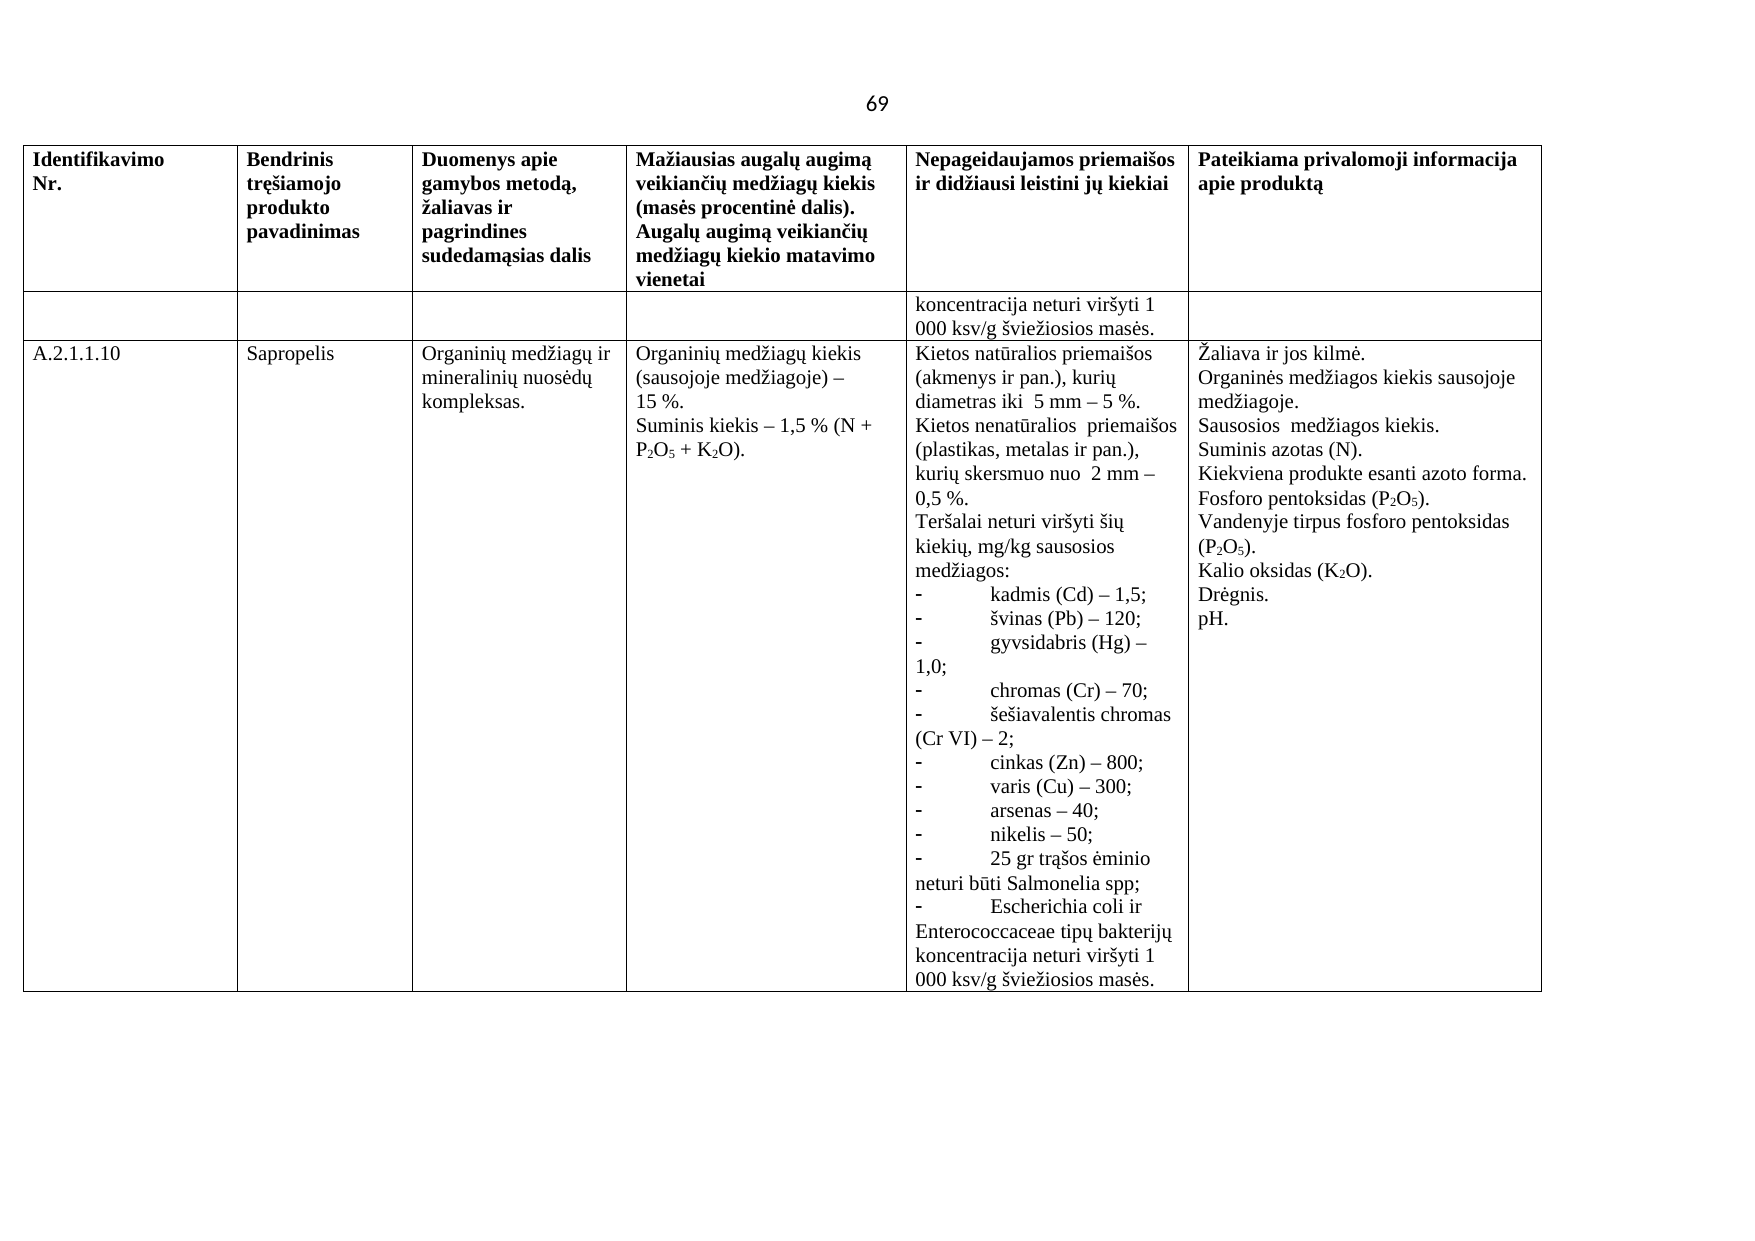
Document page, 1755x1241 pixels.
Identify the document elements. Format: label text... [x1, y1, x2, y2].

table_header Bendrinis tręšiamojo produkto pavadinimas [238, 146, 412, 291]
table_cell [1189, 292, 1541, 340]
table_cell koncentracija neturi viršyti 1 000 ksv/g šviežiosios masės. [907, 292, 1188, 340]
table_cell [627, 292, 906, 340]
table_cell Kietos natūralios priemaišos (akmenys ir pan.), kurių diametras iki 5 mm – 5 %. Kietos nenatūralios priemaišos (plastikas, metalas ir pan.), kurių skersmuo nuo 2 mm – 0,5 %. Teršalai neturi viršyti šių kiekių, mg/kg sausosios medžiagos:  kadmis (Cd) – 1,5;  švinas (Pb) – 120;  gyvsidabris (Hg) – 1,0;  chromas (Cr) – 70;  šešiavalentis chromas (Cr VI) – 2;  cinkas (Zn) – 800;  varis (Cu) – 300;  arsenas – 40;  nikelis – 50;  25 gr trąšos ėminio neturi būti Salmonelia spp;  Escherichia coli ir Enterococcaceae tipų bakterijų koncentracija neturi viršyti 1 000 ksv/g šviežiosios masės. [907, 341, 1188, 991]
table_cell [238, 292, 412, 340]
table_header Duomenys apie gamybos metodą, žaliavas ir pagrindines sudedamąsias dalis [413, 146, 626, 291]
table_cell Organinių medžiagų kiekis (sausojoje medžiagoje) – 15 %. Suminis kiekis – 1,5 % (N + P2O5 + K2O). [627, 341, 906, 991]
table_header Mažiausias augalų augimą veikiančių medžiagų kiekis (masės procentinė dalis). Augalų augimą veikiančių medžiagų kiekio matavimo vienetai [627, 146, 906, 291]
table_header Identifikavimo Nr. [24, 146, 237, 291]
table_cell Organinių medžiagų ir mineralinių nuosėdų kompleksas. [413, 341, 626, 991]
table_cell [24, 292, 237, 340]
table_cell [413, 292, 626, 340]
table_header Pateikiama privalomoji informacija apie produktą [1189, 146, 1541, 291]
table_cell Žaliava ir jos kilmė. Organinės medžiagos kiekis sausojoje medžiagoje. Sausosios medžiagos kiekis. Suminis azotas (N). Kiekviena produkte esanti azoto forma. Fosforo pentoksidas (P2O5). Vandenyje tirpus fosforo pentoksidas (P2O5). Kalio oksidas (K2O). Drėgnis. pH. [1189, 341, 1541, 991]
table_header Nepageidaujamos priemaišos ir didžiausi leistini jų kiekiai [907, 146, 1188, 291]
table_cell A.2.1.1.10 [24, 341, 237, 991]
table_cell Sapropelis [238, 341, 412, 991]
